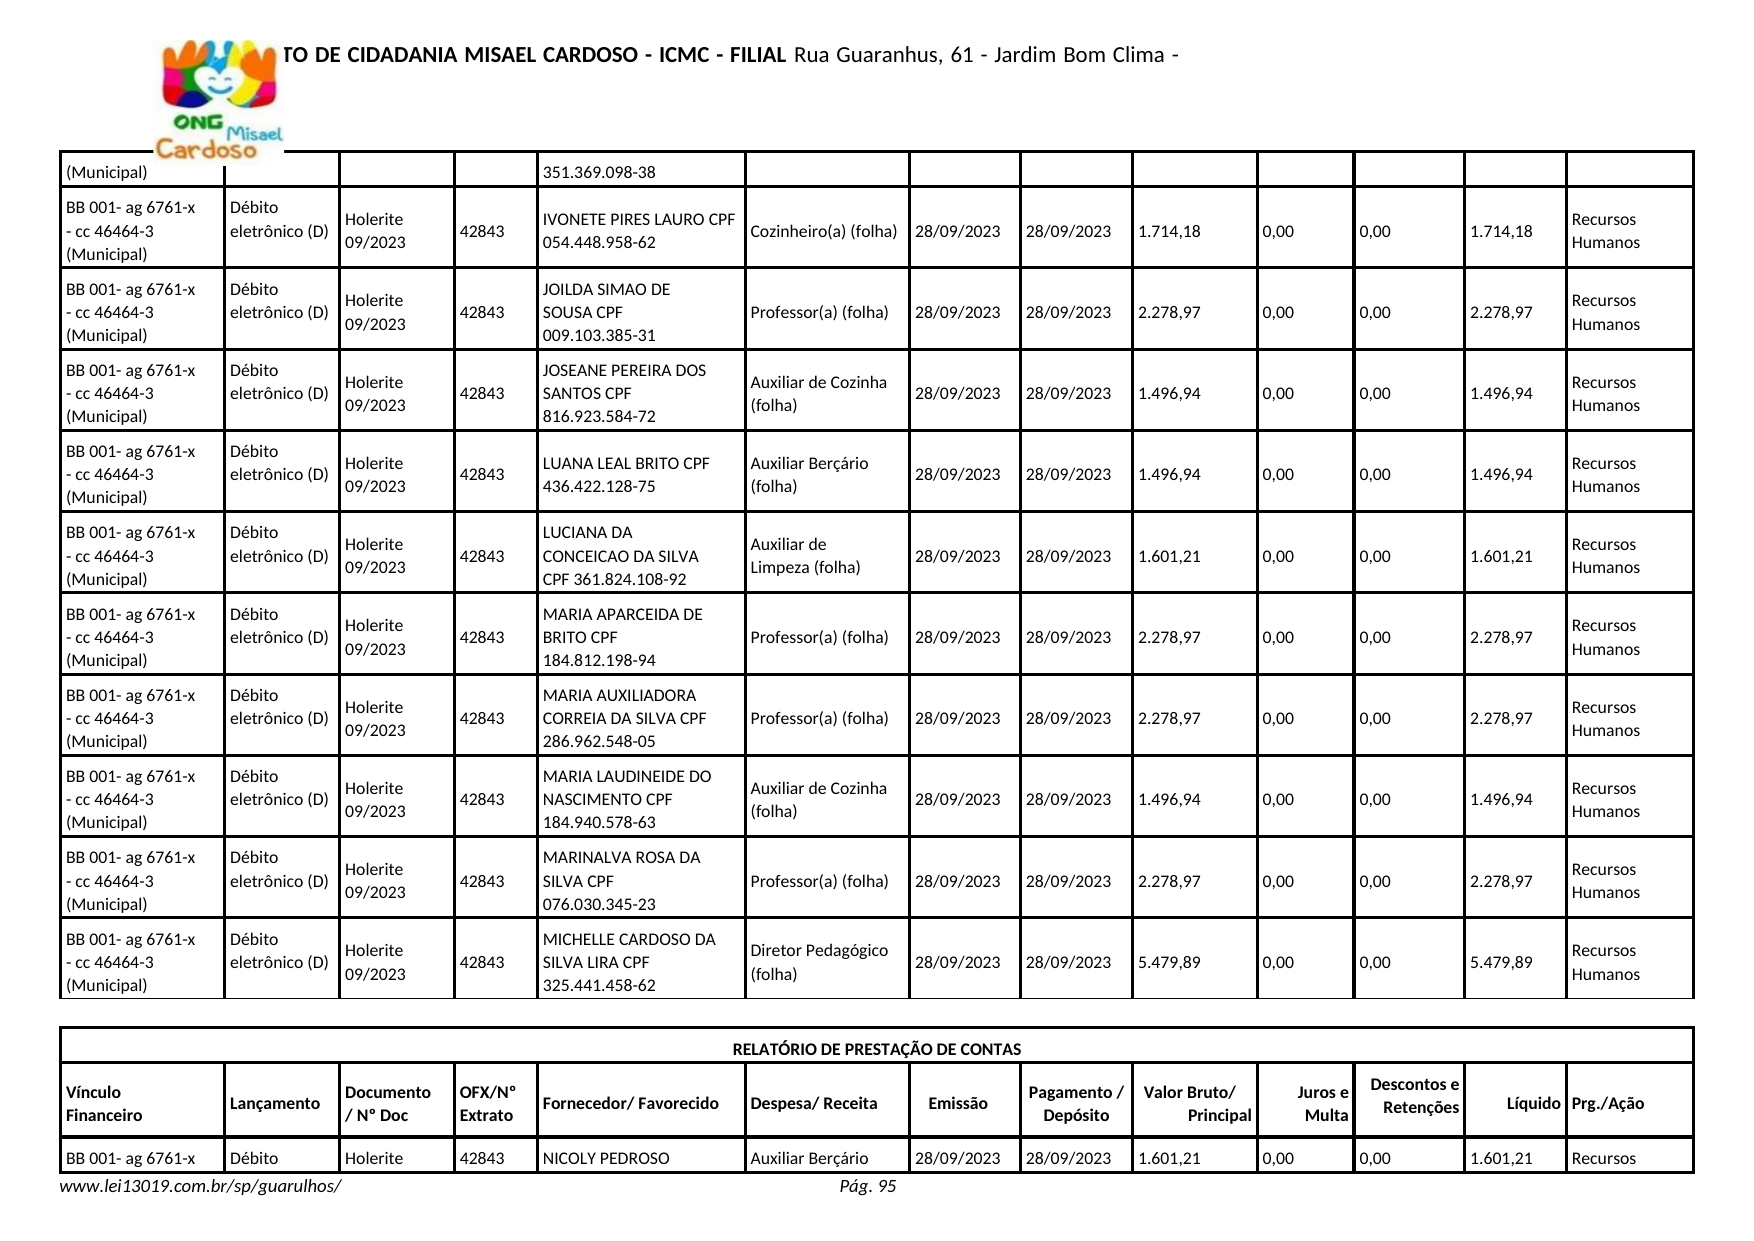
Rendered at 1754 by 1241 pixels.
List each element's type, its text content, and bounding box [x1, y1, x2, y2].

table_cell 28/09/2023 [911, 594, 1019, 672]
table_cell Débito eletrônico (D) [226, 919, 338, 997]
table_cell Débito eletrônico (D) [226, 269, 338, 347]
table_cell 28/09/2023 [1022, 432, 1131, 510]
table_cell 42843 [456, 513, 536, 591]
table_cell 1.601,21 [1466, 1139, 1565, 1171]
table_cell Holerite 09/2023 [341, 513, 453, 591]
table_cell Auxiliar de Cozinha (folha) [747, 757, 908, 835]
table_cell 42843 [456, 269, 536, 347]
table_cell 0,00 [1356, 919, 1463, 997]
table_cell BB 001- ag 6761-x - cc 46464-3 (Municipal) [62, 432, 223, 510]
table_cell Juros e Multa [1259, 1064, 1352, 1135]
table_cell [341, 153, 453, 185]
table_cell 351.369.098-38 [539, 153, 744, 185]
table_cell 0,00 [1356, 269, 1463, 347]
table_cell Auxiliar de Cozinha (folha) [747, 351, 908, 429]
table_cell 28/09/2023 [911, 432, 1019, 510]
table_cell 28/09/2023 [1022, 513, 1131, 591]
table_cell 1.496,94 [1134, 757, 1256, 835]
table_cell BB 001- ag 6761-x - cc 46464-3 (Municipal) [62, 269, 223, 347]
table_cell Débito eletrônico (D) [226, 594, 338, 672]
table_cell Débito eletrônico (D) [226, 676, 338, 754]
table_cell 5.479,89 [1466, 919, 1565, 997]
table_cell Diretor Pedagógico (folha) [747, 919, 908, 997]
table_cell Auxiliar Berçário [747, 1139, 908, 1171]
table_cell 0,00 [1259, 513, 1352, 591]
table_cell 28/09/2023 [1022, 188, 1131, 266]
table_cell 0,00 [1356, 513, 1463, 591]
table_cell Holerite 09/2023 [341, 188, 453, 266]
table_cell Recursos Humanos [1568, 838, 1692, 916]
table_cell [1356, 153, 1463, 185]
table_cell 1.496,94 [1134, 432, 1256, 510]
table_cell Holerite [341, 1139, 453, 1171]
table_cell Auxiliar de Limpeza (folha) [747, 513, 908, 591]
table_cell Recursos Humanos [1568, 757, 1692, 835]
table_cell 28/09/2023 [1022, 269, 1131, 347]
table_cell 1.714,18 [1134, 188, 1256, 266]
table_cell Débito eletrônico (D) [226, 757, 338, 835]
table_cell 1.496,94 [1466, 351, 1565, 429]
table_cell Holerite 09/2023 [341, 269, 453, 347]
table_cell 0,00 [1356, 757, 1463, 835]
table_cell 1.601,21 [1466, 513, 1565, 591]
table_cell Holerite 09/2023 [341, 919, 453, 997]
table_cell 28/09/2023 [1022, 351, 1131, 429]
table_cell OFX/Nº Extrato [456, 1064, 536, 1135]
table_cell Professor(a) (folha) [747, 269, 908, 347]
table_cell 0,00 [1259, 919, 1352, 997]
table_cell 2.278,97 [1466, 594, 1565, 672]
table_cell JOILDA SIMAO DE SOUSA CPF 009.103.385-31 [539, 269, 744, 347]
table_cell 0,00 [1259, 838, 1352, 916]
table_cell Holerite 09/2023 [341, 676, 453, 754]
table_cell 2.278,97 [1134, 269, 1256, 347]
table_cell Professor(a) (folha) [747, 838, 908, 916]
table_cell 42843 [456, 1139, 536, 1171]
table_cell 42843 [456, 432, 536, 510]
table_cell [1134, 153, 1256, 185]
table_cell 1.496,94 [1466, 757, 1565, 835]
table_cell 0,00 [1356, 351, 1463, 429]
table_cell Auxiliar Berçário (folha) [747, 432, 908, 510]
table_cell IVONETE PIRES LAURO CPF 054.448.958-62 [539, 188, 744, 266]
table_cell Débito eletrônico (D) [226, 513, 338, 591]
table_cell Líquido [1466, 1064, 1565, 1135]
table_cell 42843 [456, 351, 536, 429]
table_cell Fornecedor/ Favorecido [539, 1064, 744, 1135]
table_cell 0,00 [1356, 594, 1463, 672]
table_cell Débito eletrônico (D) [226, 432, 338, 510]
table_cell 28/09/2023 [1022, 919, 1131, 997]
table_cell 42843 [456, 188, 536, 266]
table_cell 2.278,97 [1466, 838, 1565, 916]
table_cell Recursos Humanos [1568, 513, 1692, 591]
table_cell BB 001- ag 6761-x - cc 46464-3 (Municipal) [62, 838, 223, 916]
table_cell 1.601,21 [1134, 1139, 1256, 1171]
table_cell Vínculo Financeiro [62, 1064, 223, 1135]
table_cell LUANA LEAL BRITO CPF 436.422.128-75 [539, 432, 744, 510]
table_cell Holerite 09/2023 [341, 351, 453, 429]
table_cell 0,00 [1356, 1139, 1463, 1171]
table_cell Cozinheiro(a) (folha) [747, 188, 908, 266]
table_cell 0,00 [1259, 432, 1352, 510]
table_cell Holerite 09/2023 [341, 594, 453, 672]
table_cell LUCIANA DA CONCEICAO DA SILVA CPF 361.824.108-92 [539, 513, 744, 591]
table_cell 42843 [456, 919, 536, 997]
table_cell BB 001- ag 6761-x - cc 46464-3 (Municipal) [62, 351, 223, 429]
table_cell 0,00 [1356, 676, 1463, 754]
table_cell 5.479,89 [1134, 919, 1256, 997]
table_cell 0,00 [1259, 351, 1352, 429]
table_cell Pagamento / Depósito [1022, 1064, 1131, 1135]
table_cell BB 001- ag 6761-x - cc 46464-3 (Municipal) [62, 757, 223, 835]
table_cell 2.278,97 [1466, 269, 1565, 347]
table_cell 28/09/2023 [911, 351, 1019, 429]
table_cell MARIA APARCEIDA DE BRITO CPF 184.812.198-94 [539, 594, 744, 672]
table_cell 28/09/2023 [1022, 1139, 1131, 1171]
table_cell 0,00 [1356, 838, 1463, 916]
table_cell Valor Bruto/ Principal [1134, 1064, 1256, 1135]
table_cell Holerite 09/2023 [341, 432, 453, 510]
table_cell NICOLY PEDROSO [539, 1139, 744, 1171]
table_cell Recursos [1568, 1139, 1692, 1171]
table_cell 0,00 [1259, 269, 1352, 347]
table_cell 42843 [456, 757, 536, 835]
table_cell 1.714,18 [1466, 188, 1565, 266]
table_cell 0,00 [1259, 757, 1352, 835]
table_cell Recursos Humanos [1568, 269, 1692, 347]
table_cell 28/09/2023 [911, 757, 1019, 835]
table_cell [226, 153, 338, 185]
table_cell Professor(a) (folha) [747, 594, 908, 672]
table_cell BB 001- ag 6761-x [62, 1139, 223, 1171]
table_cell Recursos Humanos [1568, 351, 1692, 429]
table_cell Débito eletrônico (D) [226, 838, 338, 916]
table_cell [1568, 153, 1692, 185]
table_cell Recursos Humanos [1568, 188, 1692, 266]
table_cell BB 001- ag 6761-x - cc 46464-3 (Municipal) [62, 676, 223, 754]
table_cell 28/09/2023 [1022, 757, 1131, 835]
table_cell 28/09/2023 [911, 188, 1019, 266]
table_cell 2.278,97 [1134, 594, 1256, 672]
table_cell BB 001- ag 6761-x - cc 46464-3 (Municipal) [62, 513, 223, 591]
table_cell 1.496,94 [1134, 351, 1256, 429]
table_cell Despesa/ Receita [747, 1064, 908, 1135]
table_cell 42843 [456, 838, 536, 916]
table_cell MARINALVA ROSA DA SILVA CPF 076.030.345-23 [539, 838, 744, 916]
table_cell 0,00 [1356, 432, 1463, 510]
table_cell Recursos Humanos [1568, 594, 1692, 672]
table_cell 0,00 [1259, 188, 1352, 266]
table_cell BB 001- ag 6761-x - cc 46464-3 (Municipal) [62, 594, 223, 672]
table_cell [747, 153, 908, 185]
table_cell 28/09/2023 [1022, 838, 1131, 916]
table_cell 42843 [456, 594, 536, 672]
table_cell [911, 153, 1019, 185]
table_cell 1.601,21 [1134, 513, 1256, 591]
table_cell MICHELLE CARDOSO DA SILVA LIRA CPF 325.441.458-62 [539, 919, 744, 997]
table_cell 0,00 [1259, 594, 1352, 672]
table_cell Lançamento [226, 1064, 338, 1135]
table_cell 28/09/2023 [911, 513, 1019, 591]
table_cell Recursos Humanos [1568, 432, 1692, 510]
table_cell Holerite 09/2023 [341, 838, 453, 916]
table_cell Emissão [911, 1064, 1019, 1135]
table_cell [1022, 153, 1131, 185]
table_cell [1259, 153, 1352, 185]
table_cell 2.278,97 [1134, 676, 1256, 754]
table_header RELATÓRIO DE PRESTAÇÃO DE CONTAS [62, 1029, 1692, 1061]
table_cell Recursos Humanos [1568, 676, 1692, 754]
table_cell BB 001- ag 6761-x - cc 46464-3 (Municipal) [62, 188, 223, 266]
table_cell 28/09/2023 [911, 1139, 1019, 1171]
table_cell [1466, 153, 1565, 185]
table_cell 0,00 [1356, 188, 1463, 266]
table_cell [456, 153, 536, 185]
table_cell Débito eletrônico (D) [226, 188, 338, 266]
table_cell Débito eletrônico (D) [226, 351, 338, 429]
table_cell 28/09/2023 [1022, 676, 1131, 754]
table_cell Documento / Nº Doc [341, 1064, 453, 1135]
table_cell Professor(a) (folha) [747, 676, 908, 754]
table_cell 42843 [456, 676, 536, 754]
table_cell Débito [226, 1139, 338, 1171]
table_cell MARIA AUXILIADORA CORREIA DA SILVA CPF 286.962.548-05 [539, 676, 744, 754]
table_cell Recursos Humanos [1568, 919, 1692, 997]
table_cell 28/09/2023 [911, 838, 1019, 916]
table_cell BB 001- ag 6761-x - cc 46464-3 (Municipal) [62, 919, 223, 997]
table_cell 2.278,97 [1134, 838, 1256, 916]
table_cell Descontos e Retenções [1356, 1064, 1463, 1135]
table_cell 28/09/2023 [911, 676, 1019, 754]
table_cell Holerite 09/2023 [341, 757, 453, 835]
table_cell 28/09/2023 [1022, 594, 1131, 672]
table_cell 2.278,97 [1466, 676, 1565, 754]
table_cell 28/09/2023 [911, 919, 1019, 997]
table_cell MARIA LAUDINEIDE DO NASCIMENTO CPF 184.940.578-63 [539, 757, 744, 835]
table_cell JOSEANE PEREIRA DOS SANTOS CPF 816.923.584-72 [539, 351, 744, 429]
table_cell (Municipal) [62, 153, 223, 185]
table_cell 28/09/2023 [911, 269, 1019, 347]
table_cell Prg./Ação [1568, 1064, 1692, 1135]
table_cell 1.496,94 [1466, 432, 1565, 510]
table_cell 0,00 [1259, 1139, 1352, 1171]
table_cell 0,00 [1259, 676, 1352, 754]
